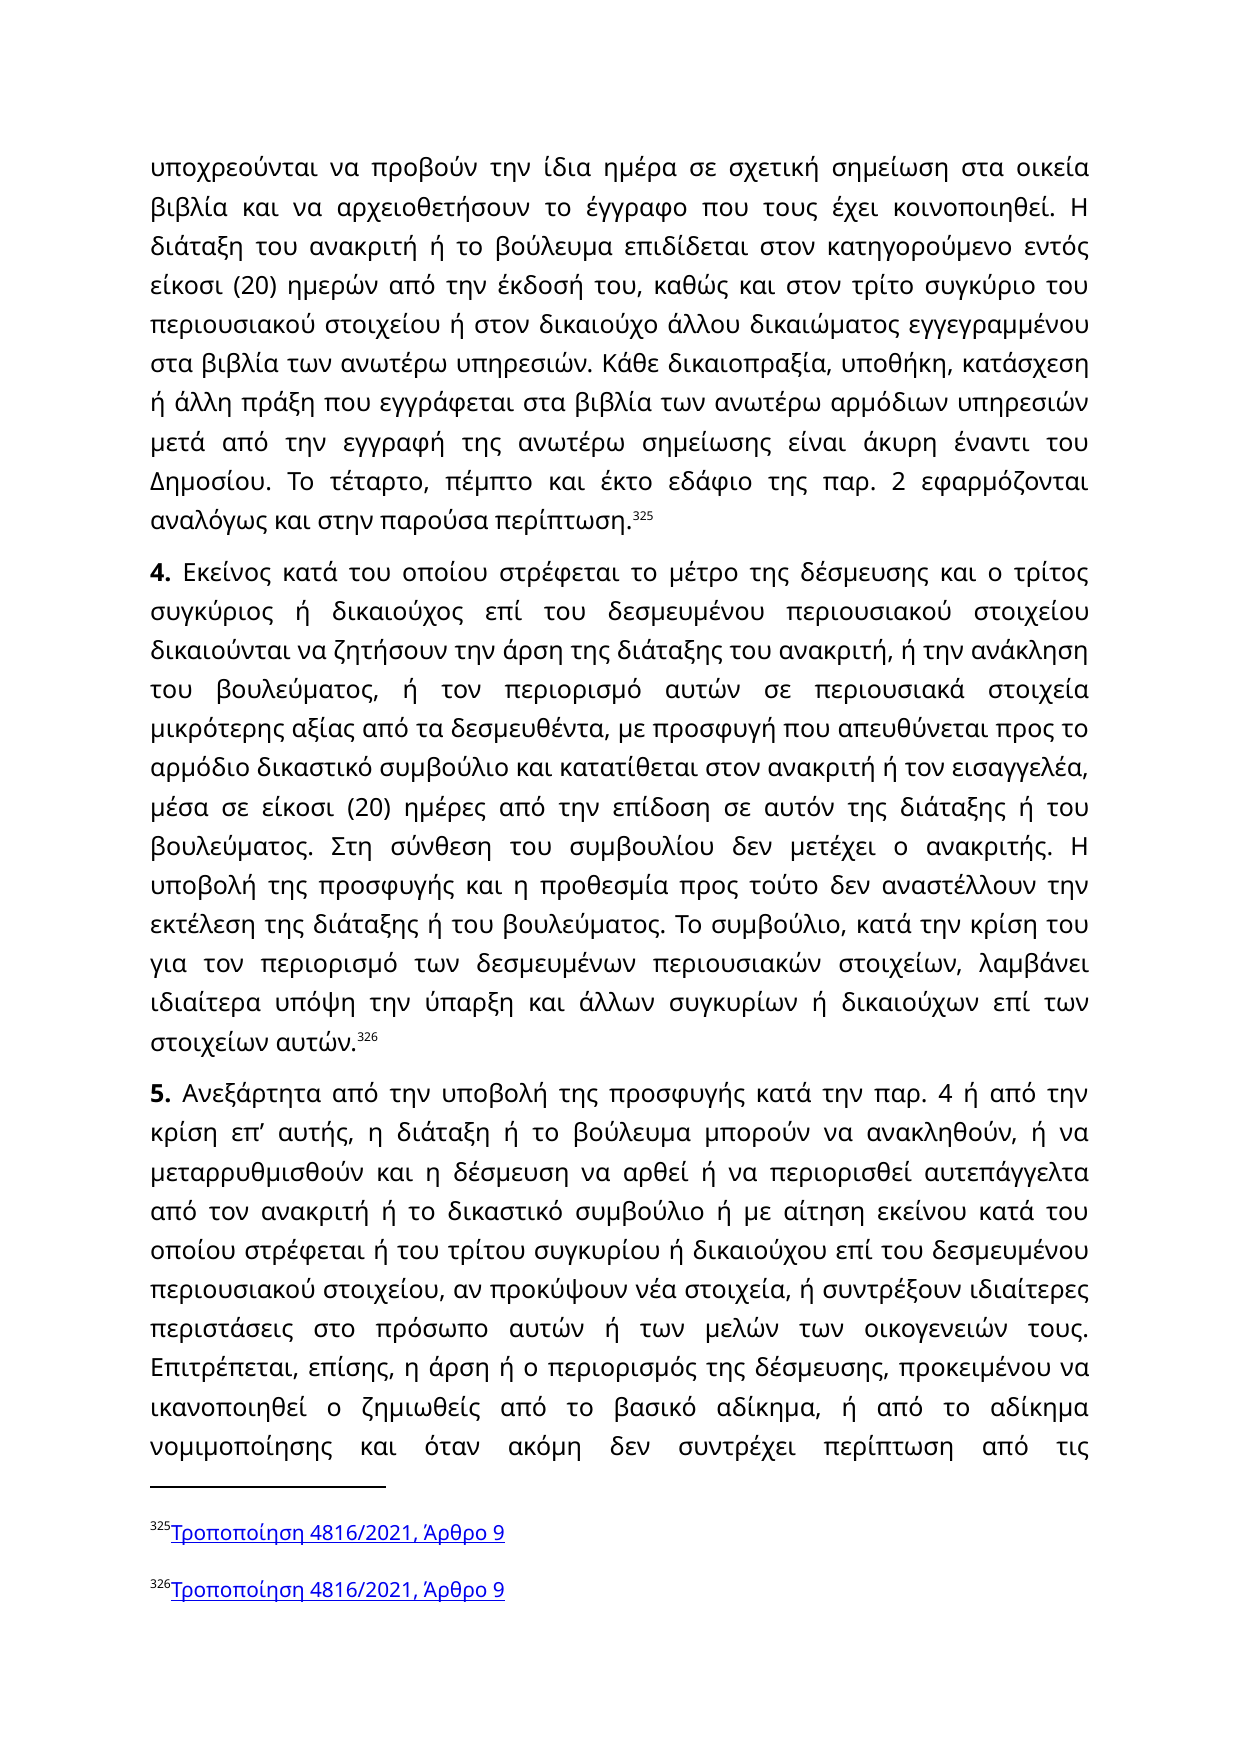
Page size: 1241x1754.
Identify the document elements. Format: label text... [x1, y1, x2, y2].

text Τροποποίηση 4816/2021, Άρθρο 9 [150, 1576, 1090, 1604]
text 4. Εκείνος κατά του οποίου στρέφεται το μέτρο της δέσμευσης και ο τρίτος συγκύριος ή δικαιούχος επί του δεσμευμένου περιουσιακού στοιχείου δικαιούνται να ζητήσουν την άρση της διάταξης του ανακριτή, ή την ανάκληση του βουλεύματος, ή τον περιορισμό αυτών σε περιουσιακά στοιχεία μικρότερης αξίας από τα δεσμευθέντα, με προσφυγή που απευθύνεται προς το αρμόδιο δικαστικό συμβούλιο και κατατίθεται στον ανακριτή ή τον εισαγγελέα, μέσα σε είκοσι (20) ημέρες από την επίδοση σε αυτόν της διάταξης ή του βουλεύματος. Στη σύνθεση του συμβουλίου δεν μετέχει ο ανακριτής. Η υποβολή της προσφυγής και η προθεσμία προς τούτο δεν αναστέλλουν την εκτέλεση της διάταξης ή του βουλεύματος. Το συμβούλιο, κατά την κρίση του για τον περιορισμό των δεσμευμένων περιουσιακών στοιχείων, λαμβάνει ιδιαίτερα υπόψη την ύπαρξη και άλλων συγκυρίων ή δικαιούχων επί των στοιχείων αυτών. [150, 554, 1090, 1058]
text Τροποποίηση 4816/2021, Άρθρο 9 [150, 1518, 1090, 1546]
text 5. Ανεξάρτητα από την υποβολή της προσφυγής κατά την παρ. 4 ή από την κρίση επ’ αυτής, η διάταξη ή το βούλευμα μπορούν να ανακληθούν, ή να μεταρρυθμισθούν και η δέσμευση να αρθεί ή να περιορισθεί αυτεπάγγελτα από τον ανακριτή ή το δικαστικό συμβούλιο ή με αίτηση εκείνου κατά του οποίου στρέφεται ή του τρίτου συγκυρίου ή δικαιούχου επί του δεσμευμένου περιουσιακού στοιχείου, αν προκύψουν νέα στοιχεία, ή συντρέξουν ιδιαίτερες περιστάσεις στο πρόσωπο αυτών ή των μελών των οικογενειών τους. Επιτρέπεται, επίσης, η άρση ή ο περιορισμός της δέσμευσης, προκειμένου να ικανοποιηθεί ο ζημιωθείς από το βασικό αδίκημα, ή από το αδίκημα νομιμοποίησης και όταν ακόμη δεν συντρέχει περίπτωση από τις [150, 1076, 1090, 1462]
text υποχρεούνται να προβούν την ίδια ημέρα σε σχετική σημείωση στα οικεία βιβλία και να αρχειοθετήσουν το έγγραφο που τους έχει κοινοποιηθεί. Η διάταξη του ανακριτή ή το βούλευμα επιδίδεται στον κατηγορούμενο εντός είκοσι (20) ημερών από την έκδοσή του, καθώς και στον τρίτο συγκύριο του περιουσιακού στοιχείου ή στον δικαιούχο άλλου δικαιώματος εγγεγραμμένου στα βιβλία των ανωτέρω υπηρεσιών. Κάθε δικαιοπραξία, υποθήκη, κατάσχεση ή άλλη πράξη που εγγράφεται στα βιβλία των ανωτέρω αρμόδιων υπηρεσιών μετά από την εγγραφή της ανωτέρω σημείωσης είναι άκυρη έναντι του Δημοσίου. Το τέταρτο, πέμπτο και έκτο εδάφιο της παρ. 2 εφαρμόζονται αναλόγως και στην παρούσα περίπτωση. [150, 150, 1090, 537]
